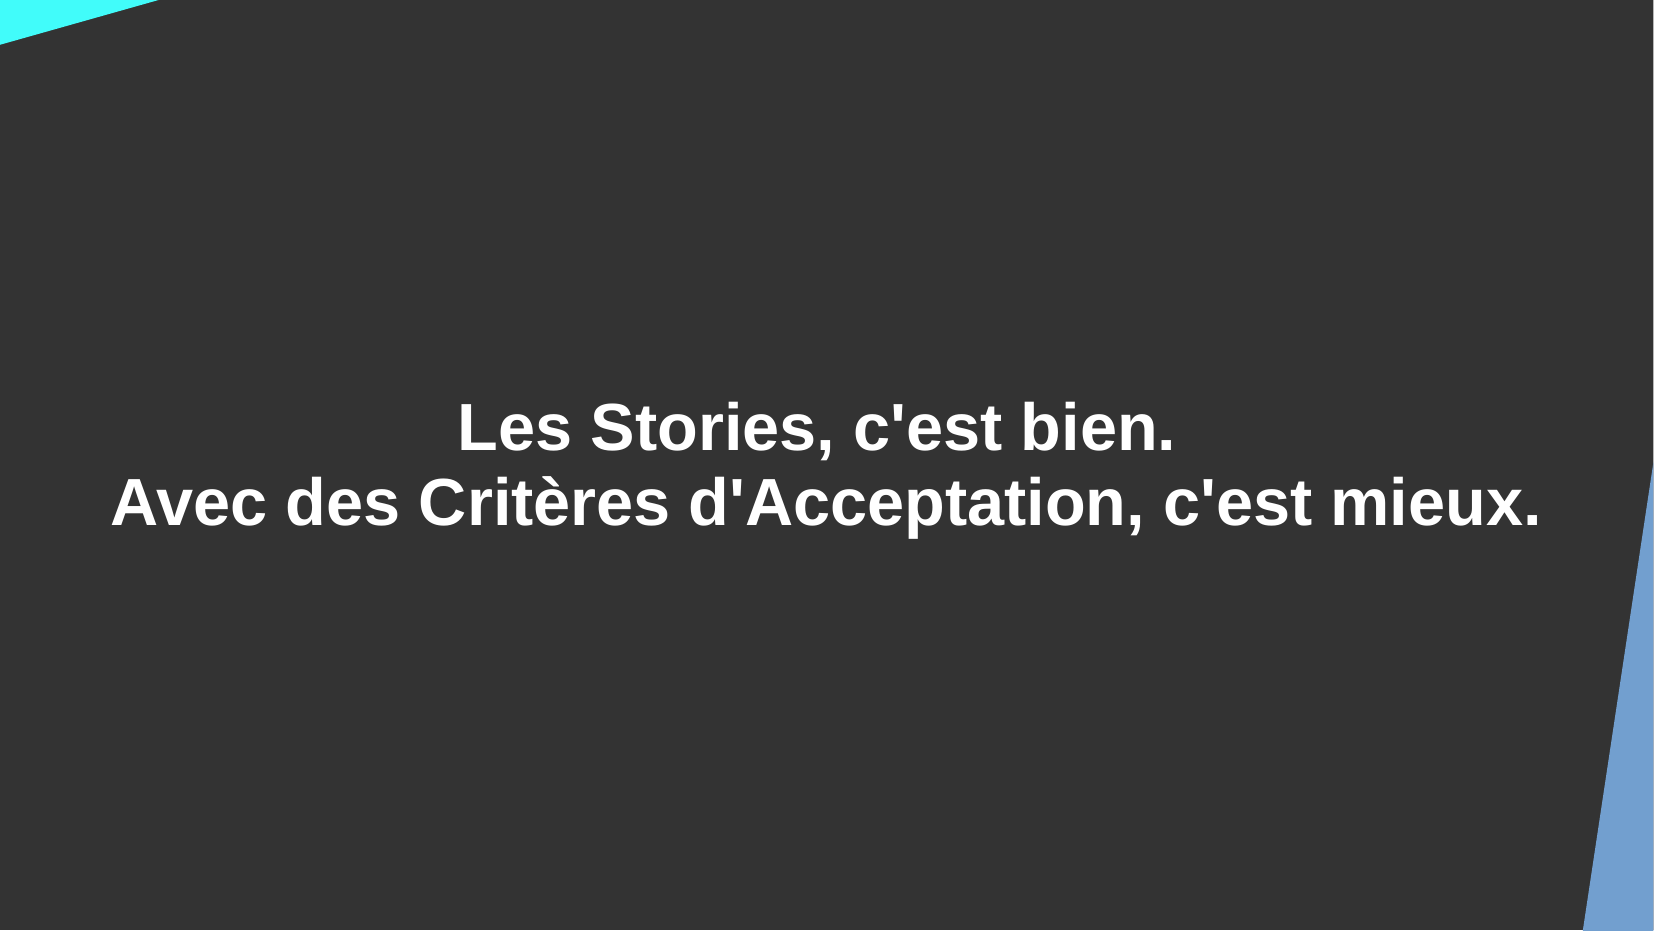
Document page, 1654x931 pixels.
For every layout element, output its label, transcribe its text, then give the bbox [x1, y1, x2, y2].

text_box [1582, 458, 1654, 931]
title Les Stories, c'est bien. Avec des Critères d'Acceptation, c'est mieux. [31, 367, 1622, 563]
text_box [0, 0, 159, 45]
